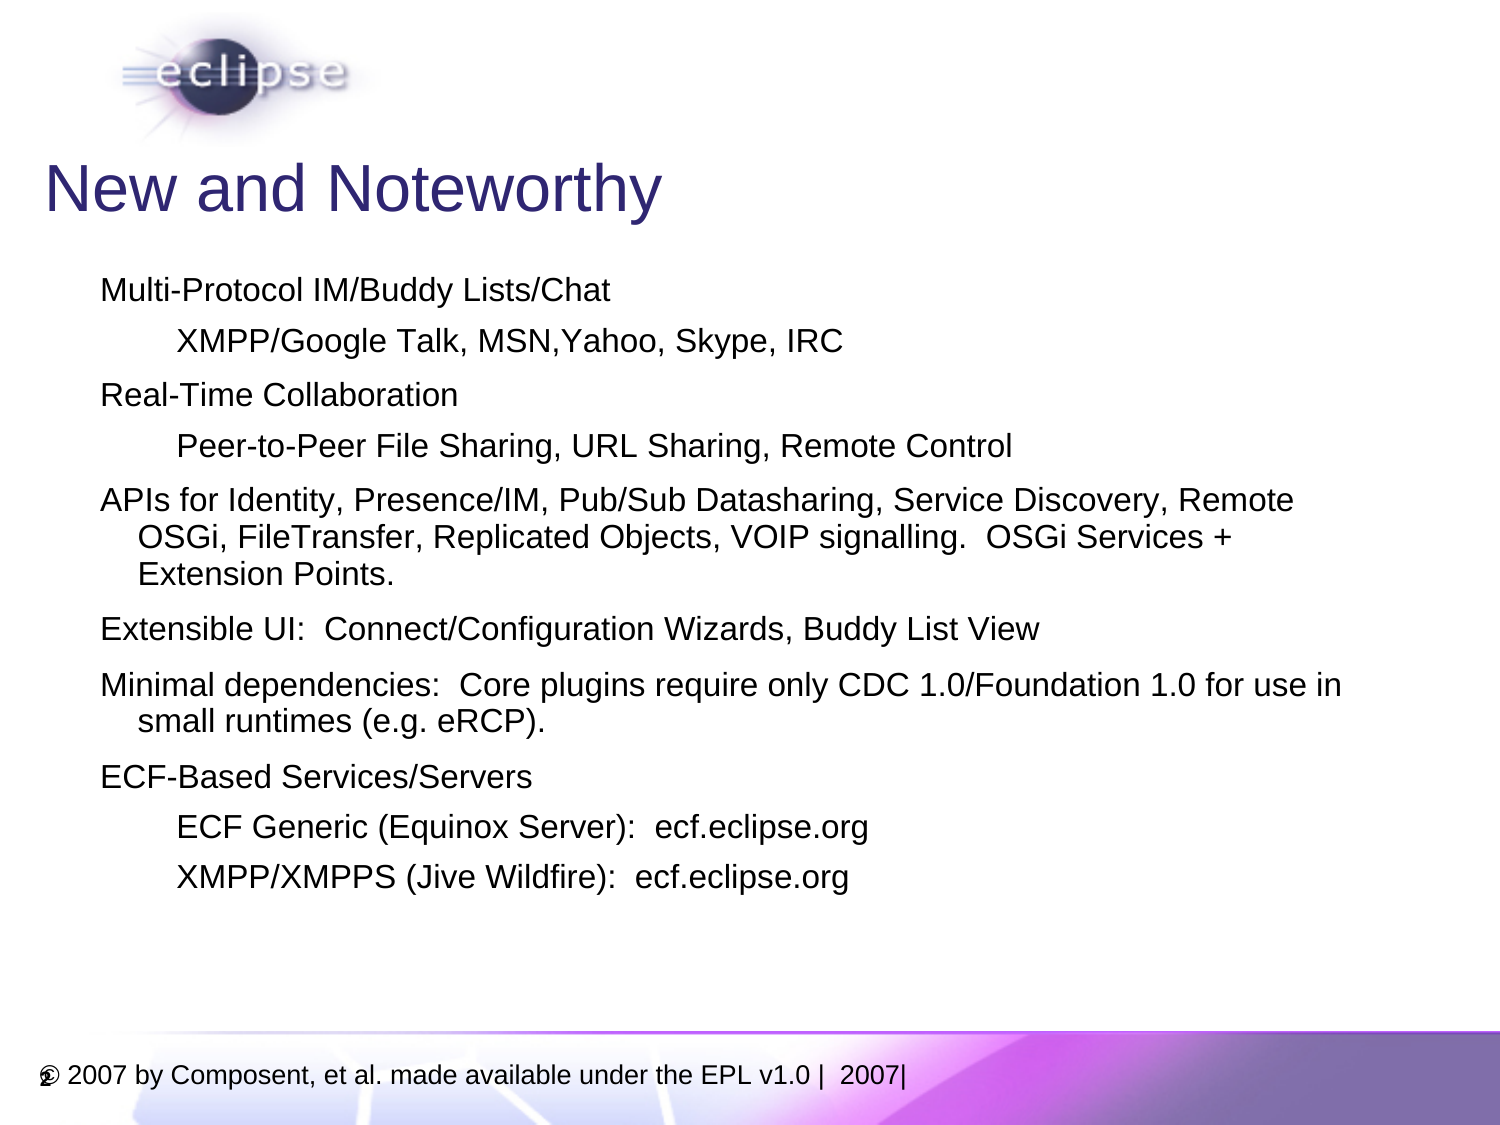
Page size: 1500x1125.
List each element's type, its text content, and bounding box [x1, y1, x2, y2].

list Multi-Protocol IM/Buddy Lists/Chat XMPP/Google Talk, MSN,Yahoo, Skype, IRC Real-Time Collaboration Peer-to-Peer File Sharing, URL Sharing, Remote Control APIs for Identity, Presence/IM, Pub/Sub Datasharing, Service Discovery, Remote OSGi, FileTransfer, Replicated Objects, VOIP signalling. OSGi Services + Extension Points. Extensible UI: Connect/Configuration Wizards, Buddy List View Minimal dependencies: Core plugins require only CDC 1.0/Foundation 1.0 for use in small runtimes (e.g. eRCP). ECF-Based Services/Servers ECF Generic (Equinox Server): ecf.eclipse.org XMPP/XMPPS (Jive Wildfire): ecf.eclipse.org [85, 263, 1399, 1036]
picture [0, 1031, 1500, 1125]
picture [87, 12, 389, 147]
title New and Noteworthy [30, 150, 1383, 241]
